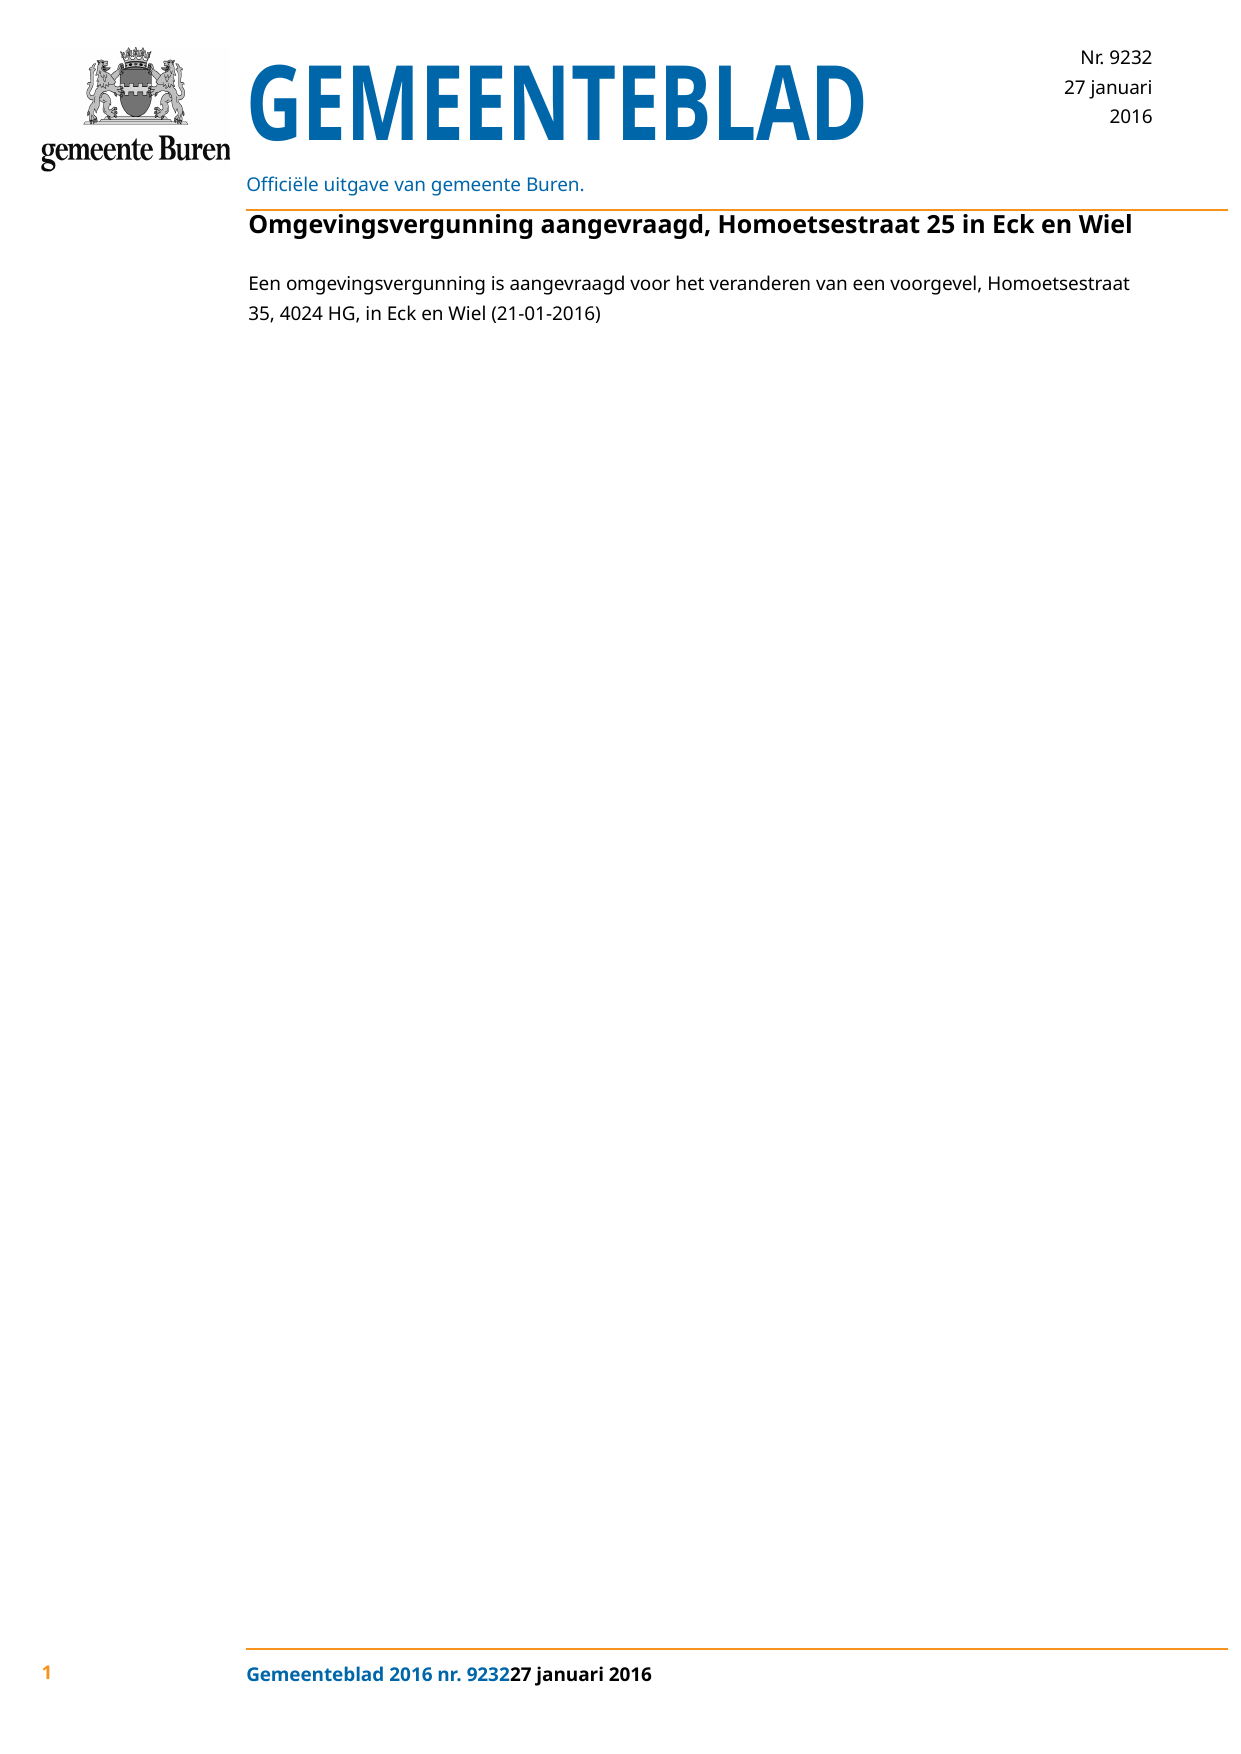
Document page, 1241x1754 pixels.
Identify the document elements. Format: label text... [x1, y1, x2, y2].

text Een omgevingsvergunning is aangevraagd voor het veranderen van een voorgevel, Homoetsestraat 35, 4024 HG, in Eck en Wiel (21-01-2016) [248, 270, 1152, 326]
picture [41, 47, 231, 172]
text Omgevingsvergunning aangevraagd, Homoetsestraat 25 in Eck en Wiel [248, 211, 1152, 241]
